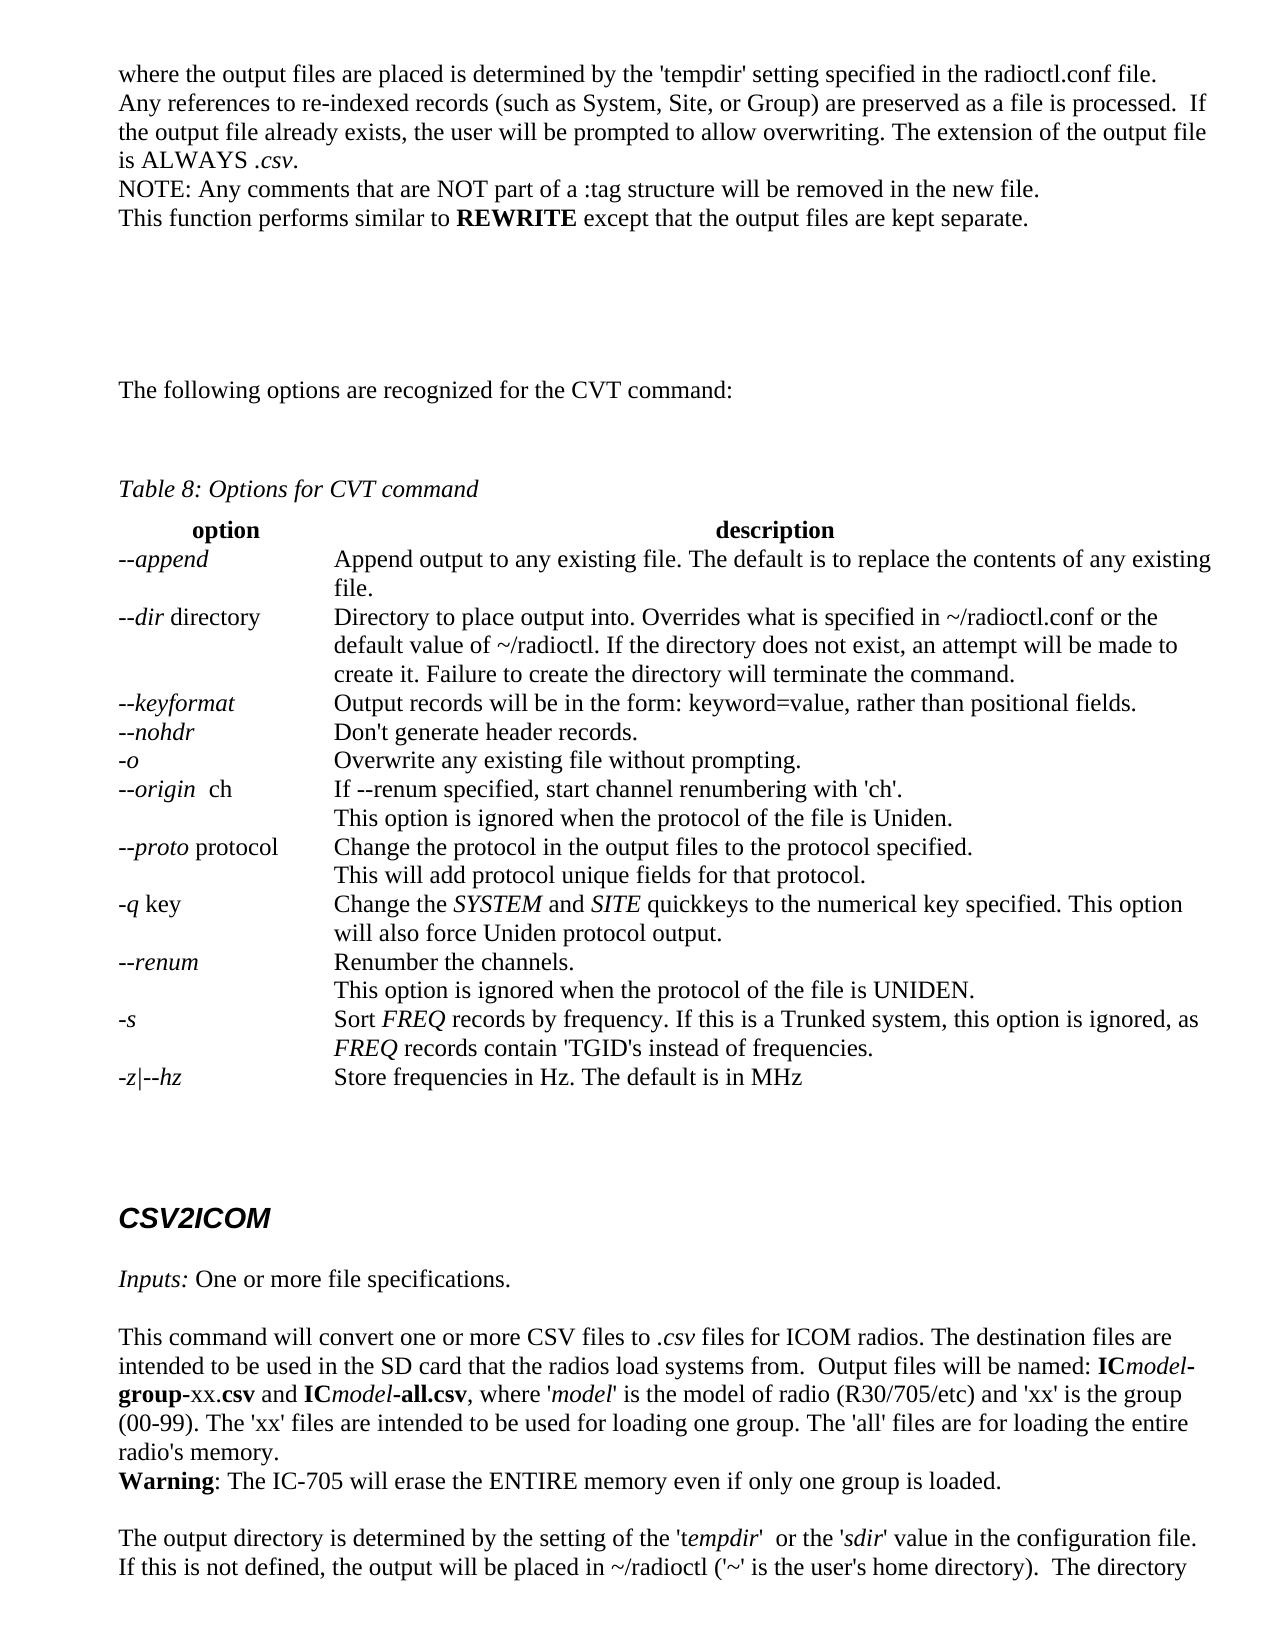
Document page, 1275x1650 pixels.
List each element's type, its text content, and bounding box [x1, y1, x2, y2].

text Inputs: One or more file specifications. [118, 1264, 1216, 1293]
text where the output files are placed is determined by the 'tempdir' setting specified in the radioctl.conf file. [118, 59, 1216, 88]
table_cell -o [118, 745, 334, 774]
table_cell Don't generate header records. [334, 717, 1217, 745]
table_cell --append [118, 544, 334, 602]
table_cell Store frequencies in Hz. The default is in MHz [334, 1062, 1217, 1090]
table_cell --proto protocol [118, 832, 334, 889]
table_cell Append output to any existing file. The default is to replace the contents of any existing file. [334, 544, 1217, 602]
table_header description [334, 515, 1217, 544]
table_cell --origin ch [118, 774, 334, 832]
subtitle CSV2ICOM [118, 1202, 1216, 1235]
table_header option [118, 515, 334, 544]
table_cell Change the protocol in the output files to the protocol specified. This will add protocol unique fields for that protocol. [334, 832, 1217, 889]
table_cell Renumber the channels. This option is ignored when the protocol of the file is UNIDEN. [334, 947, 1217, 1004]
text Warning: The IC-705 will erase the ENTIRE memory even if only one group is loaded. [118, 1466, 1216, 1494]
table_cell --dir directory [118, 602, 334, 688]
table_cell -q key [118, 889, 334, 947]
table_cell --renum [118, 947, 334, 1004]
table_cell --nohdr [118, 717, 334, 745]
text The output directory is determined by the setting of the 'tempdir' or the 'sdir' value in the configuration file. If this is not defined, the output will be placed in ~/radioctl ('~' is the user's home directory). The directory [118, 1523, 1216, 1581]
table_cell If --renum specified, start channel renumbering with 'ch'. This option is ignored when the protocol of the file is Uniden. [334, 774, 1217, 832]
table_cell -z|--hz [118, 1062, 334, 1090]
table_cell Overwrite any existing file without prompting. [334, 745, 1217, 774]
table_cell Change the SYSTEM and SITE quickkeys to the numerical key specified. This option will also force Uniden protocol output. [334, 889, 1217, 947]
text Any references to re-indexed records (such as System, Site, or Group) are preserved as a file is processed. If the output file already exists, the user will be prompted to allow overwriting. The extension of the output file is ALWAYS .csv. [118, 88, 1216, 174]
table_cell -s [118, 1004, 334, 1062]
text This function performs similar to REWRITE except that the output files are kept separate. [118, 203, 1216, 232]
text The following options are recognized for the CVT command: [118, 375, 1216, 404]
table_cell --keyformat [118, 688, 334, 717]
table_cell Directory to place output into. Overrides what is specified in ~/radioctl.conf or the default value of ~/radioctl. If the directory does not exist, an attempt will be made to create it. Failure to create the directory will terminate the command. [334, 602, 1217, 688]
table_cell Output records will be in the form: keyword=value, rather than positional fields. [334, 688, 1217, 717]
text NOTE: Any comments that are NOT part of a :tag structure will be removed in the new file. [118, 174, 1216, 203]
text Table 8: Options for CVT command [118, 474, 1216, 503]
table_cell Sort FREQ records by frequency. If this is a Trunked system, this option is ignored, as FREQ records contain 'TGID's instead of frequencies. [334, 1004, 1217, 1062]
text This command will convert one or more CSV files to .csv files for ICOM radios. The destination files are intended to be used in the SD card that the radios load systems from. Output files will be named: ICmodel-group-xx.csv and ICmodel-all.csv, where 'model' is the model of radio (R30/705/etc) and 'xx' is the group (00-99). The 'xx' files are intended to be used for loading one group. The 'all' files are for loading the entire radio's memory. [118, 1322, 1216, 1466]
